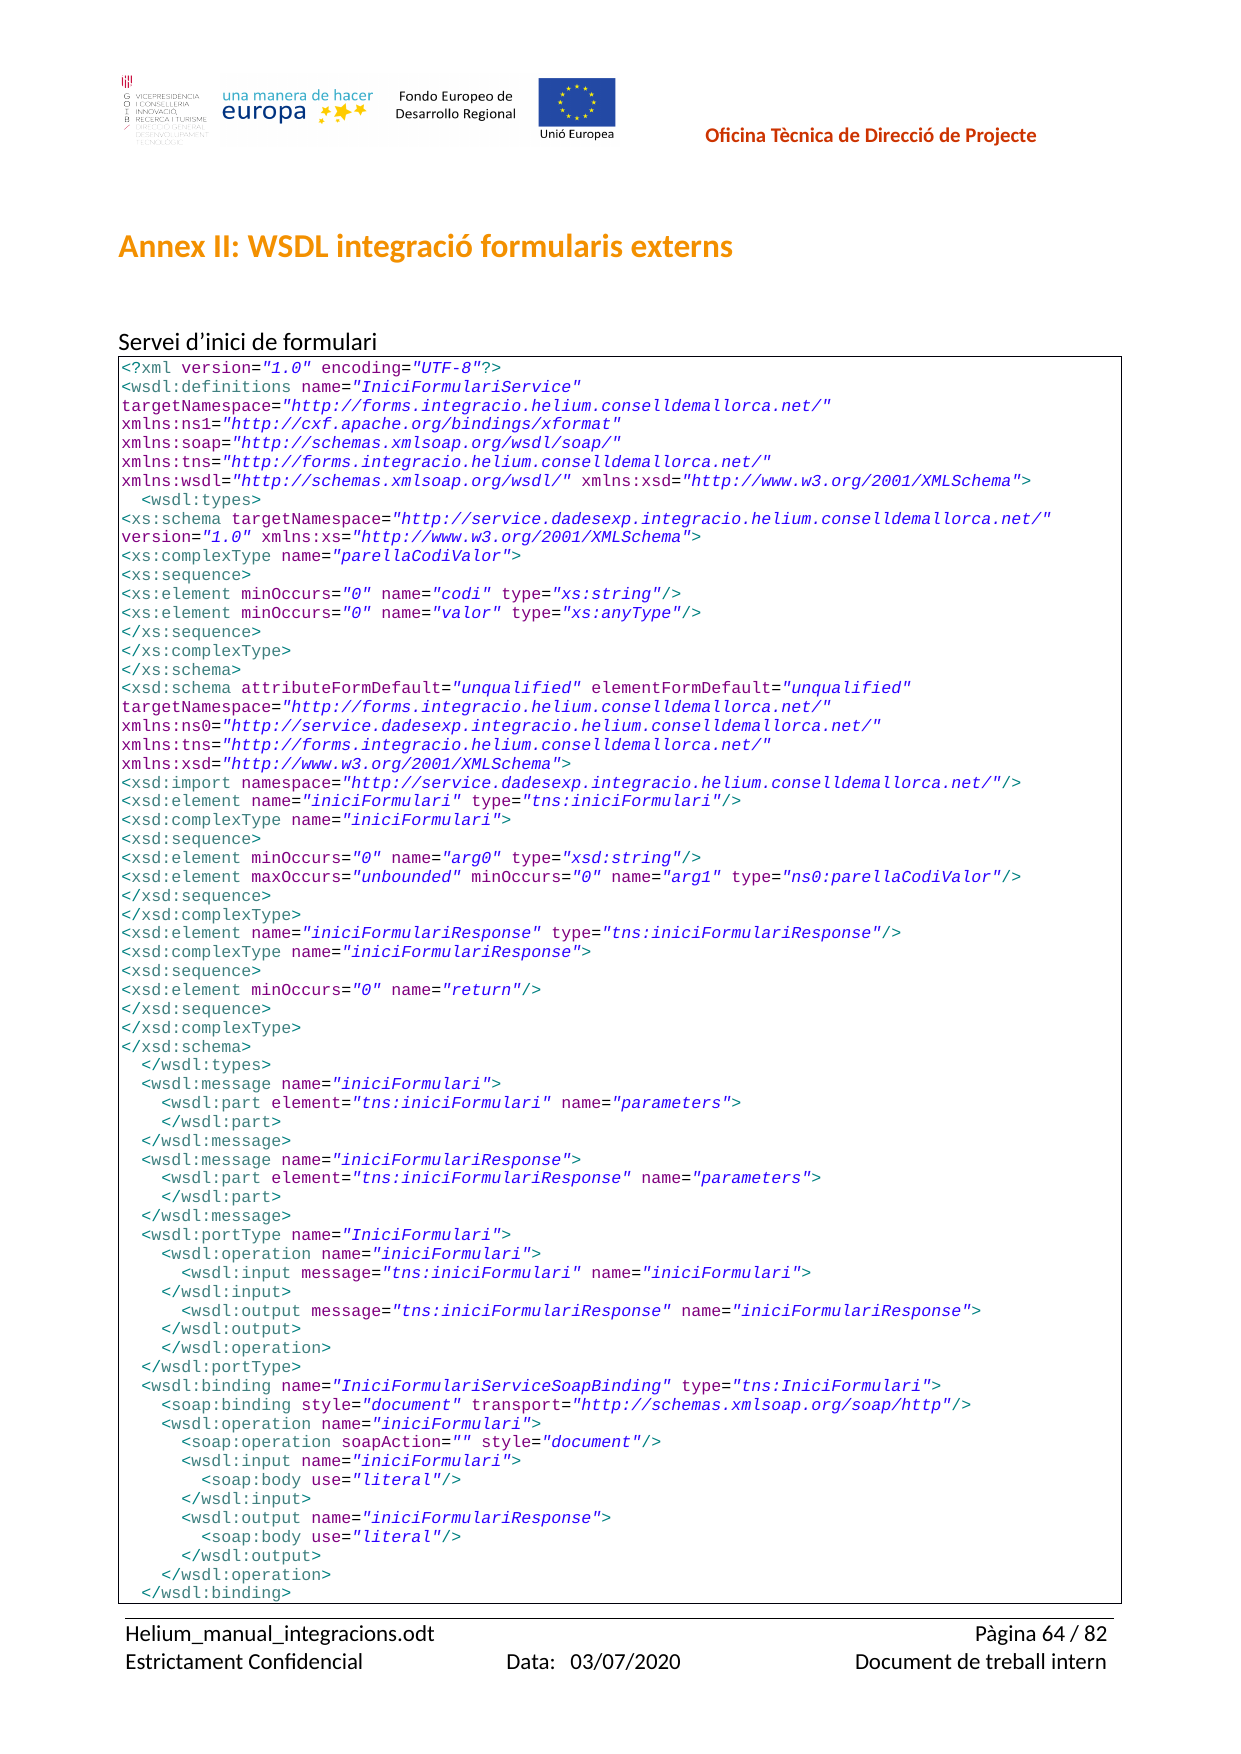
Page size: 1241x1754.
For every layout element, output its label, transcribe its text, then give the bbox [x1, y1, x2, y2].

text </xsd:schema> [119, 1035, 1121, 1054]
text <xsd:element name="iniciFormulariResponse" type="tns:iniciFormulariResponse"/> [119, 922, 1121, 941]
text Servei d’inici de formulari [118, 326, 1122, 356]
text <xsd:element minOccurs="0" name="return"/> [119, 978, 1121, 997]
text <wsdl:definitions name="IniciFormulariService" targetNamespace="http://forms.integracio.helium.conselldemallorca.net/" xmlns:ns1="http://cxf.apache.org/bindings/xformat" xmlns:soap="http://schemas.xmlsoap.org/wsdl/soap/" xmlns:tns="http://forms.integracio.helium.conselldemallorca.net/" xmlns:wsdl="http://schemas.xmlsoap.org/wsdl/" xmlns:xsd="http://www.w3.org/2001/XMLSchema"> [119, 375, 1121, 488]
text <wsdl:part element="tns:iniciFormulari" name="parameters"> [119, 1092, 1121, 1110]
text </xsd:sequence> [119, 884, 1121, 903]
text <xs:schema targetNamespace="http://service.dadesexp.integracio.helium.conselldemallorca.net/" version="1.0" xmlns:xs="http://www.w3.org/2001/XMLSchema"> [119, 507, 1121, 545]
text <soap:body use="literal"/> [119, 1525, 1121, 1544]
text <soap:body use="literal"/> [119, 1469, 1121, 1487]
picture [219, 73, 621, 147]
text <xsd:element minOccurs="0" name="arg0" type="xsd:string"/> [119, 846, 1121, 865]
text </wsdl:types> [119, 1054, 1121, 1073]
text <wsdl:portType name="IniciFormulari"> [119, 1223, 1121, 1242]
text <wsdl:types> [119, 488, 1121, 507]
text </wsdl:binding> [119, 1582, 1121, 1603]
text </wsdl:output> [119, 1544, 1121, 1563]
text <wsdl:input message="tns:iniciFormulari" name="iniciFormulari"> [119, 1261, 1121, 1280]
text <wsdl:part element="tns:iniciFormulariResponse" name="parameters"> [119, 1167, 1121, 1186]
text <soap:binding style="document" transport="http://schemas.xmlsoap.org/soap/http"/> [119, 1393, 1121, 1412]
text </wsdl:message> [119, 1205, 1121, 1223]
picture [118, 73, 213, 147]
text <wsdl:operation name="iniciFormulari"> [119, 1242, 1121, 1261]
text <xsd:schema attributeFormDefault="unqualified" elementFormDefault="unqualified" targetNamespace="http://forms.integracio.helium.conselldemallorca.net/" xmlns:ns0="http://service.dadesexp.integracio.helium.conselldemallorca.net/" xmlns:tns="http://forms.integracio.helium.conselldemallorca.net/" xmlns:xsd="http://www.w3.org/2001/XMLSchema"> [119, 677, 1121, 771]
text <?xml version="1.0" encoding="UTF-8"?> [119, 357, 1121, 375]
text <wsdl:output message="tns:iniciFormulariResponse" name="iniciFormulariResponse"> [119, 1299, 1121, 1318]
text </xsd:complexType> [119, 903, 1121, 922]
text <soap:operation soapAction="" style="document"/> [119, 1431, 1121, 1450]
text <wsdl:input name="iniciFormulari"> [119, 1450, 1121, 1469]
text <xsd:complexType name="iniciFormulariResponse"> [119, 941, 1121, 959]
text </wsdl:message> [119, 1129, 1121, 1148]
text </xs:complexType> [119, 639, 1121, 658]
text <wsdl:message name="iniciFormulariResponse"> [119, 1148, 1121, 1167]
text <xsd:sequence> [119, 828, 1121, 846]
subtitle Annex II: WSDL integració formularis externs [118, 225, 1122, 266]
text </wsdl:part> [119, 1186, 1121, 1205]
text <xs:complexType name="parellaCodiValor"> [119, 545, 1121, 564]
text </wsdl:operation> [119, 1563, 1121, 1582]
text <wsdl:message name="iniciFormulari"> [119, 1073, 1121, 1092]
text </wsdl:input> [119, 1487, 1121, 1506]
text </wsdl:portType> [119, 1356, 1121, 1374]
text </xs:schema> [119, 658, 1121, 677]
text <wsdl:binding name="IniciFormulariServiceSoapBinding" type="tns:IniciFormulari"> [119, 1374, 1121, 1393]
text </xsd:sequence> [119, 997, 1121, 1016]
text <xsd:import namespace="http://service.dadesexp.integracio.helium.conselldemallorca.net/"/> [119, 771, 1121, 790]
text <xsd:complexType name="iniciFormulari"> [119, 809, 1121, 828]
text </xs:sequence> [119, 620, 1121, 639]
text </wsdl:input> [119, 1280, 1121, 1299]
text <xs:element minOccurs="0" name="valor" type="xs:anyType"/> [119, 601, 1121, 620]
text </wsdl:part> [119, 1110, 1121, 1129]
text <xsd:element maxOccurs="unbounded" minOccurs="0" name="arg1" type="ns0:parellaCodiValor"/> [119, 865, 1121, 884]
text </wsdl:output> [119, 1318, 1121, 1337]
text <xs:element minOccurs="0" name="codi" type="xs:string"/> [119, 582, 1121, 601]
text <xsd:element name="iniciFormulari" type="tns:iniciFormulari"/> [119, 790, 1121, 809]
text <wsdl:output name="iniciFormulariResponse"> [119, 1506, 1121, 1525]
text </xsd:complexType> [119, 1016, 1121, 1035]
text <xsd:sequence> [119, 959, 1121, 978]
text </wsdl:operation> [119, 1337, 1121, 1356]
text <wsdl:operation name="iniciFormulari"> [119, 1412, 1121, 1431]
text <xs:sequence> [119, 564, 1121, 582]
